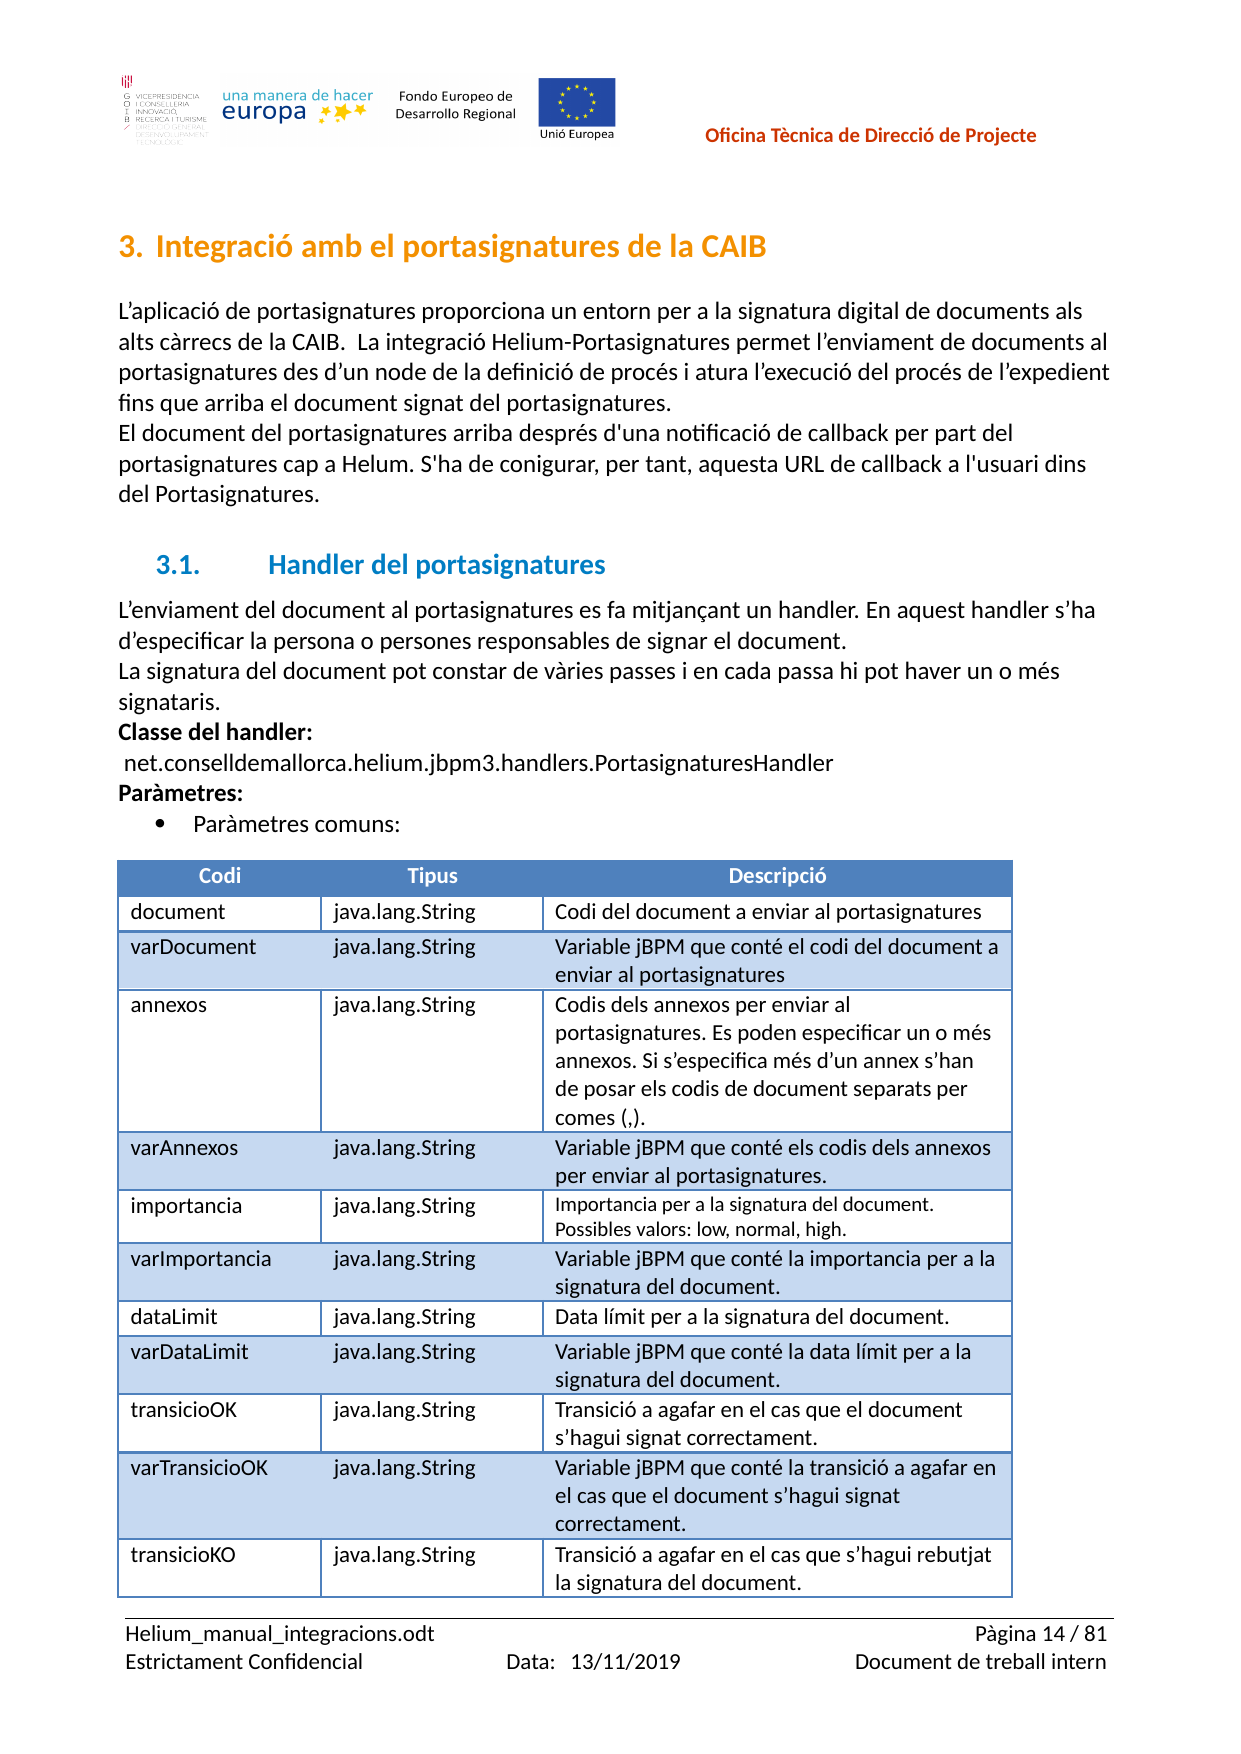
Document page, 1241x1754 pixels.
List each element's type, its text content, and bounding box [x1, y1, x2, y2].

table_cell java.lang.String [322, 1302, 542, 1335]
table_cell java.lang.String [322, 1540, 542, 1596]
table_cell java.lang.String [322, 1191, 542, 1242]
table_cell dataLimit [119, 1302, 320, 1335]
table_cell varDocument [119, 933, 321, 988]
text L’enviament del document al portasignatures es fa mitjançant un handler. En aquest handler s’ha d’especificar la persona o persones responsables de signar el document. [118, 594, 1122, 656]
table_cell annexos [119, 991, 320, 1131]
subtitle Integració amb el portasignatures de la CAIB [118, 225, 1122, 266]
table_cell java.lang.String [321, 1454, 543, 1538]
table_cell Variable jBPM que conté els codis dels annexos per enviar al portasignatures. [543, 1133, 1011, 1189]
table_cell java.lang.String [321, 1337, 543, 1393]
list Paràmetres comuns: [156, 808, 1122, 839]
table_cell Data límit per a la signatura del document. [544, 1302, 1011, 1335]
picture [118, 73, 213, 147]
table_cell java.lang.String [322, 991, 542, 1131]
table_header Codi [119, 862, 321, 895]
text Classe del handler: [118, 717, 1122, 747]
text La signatura del document pot constar de vàries passes i en cada passa hi pot haver un o més signataris. [118, 656, 1122, 717]
table_cell Variable jBPM que conté la transició a agafar en el cas que el document s’hagui signat correctament. [543, 1454, 1011, 1538]
table_cell Variable jBPM que conté la data límit per a la signatura del document. [543, 1337, 1011, 1393]
table_cell transicioOK [119, 1395, 320, 1451]
table_header Tipus [321, 862, 543, 895]
table_cell transicioKO [119, 1540, 320, 1596]
table_cell java.lang.String [321, 933, 543, 988]
table_cell Codis dels annexos per enviar al portasignatures. Es poden especificar un o més annexos. Si s’especifica més d’un annex s’han de posar els codis de document separats per comes (,). [544, 991, 1011, 1131]
text L’aplicació de portasignatures proporciona un entorn per a la signatura digital de documents als alts càrrecs de la CAIB. La integració Helium-Portasignatures permet l’enviament de documents al portasignatures des d’un node de la definició de procés i atura l’execució del procés de l’expedient fins que arriba el document signat del portasignatures. [118, 295, 1122, 417]
table_header Descripció [543, 862, 1011, 895]
table_cell Variable jBPM que conté la importancia per a la signatura del document. [543, 1244, 1011, 1300]
table_cell varAnnexos [119, 1133, 321, 1189]
text net.conselldemallorca.helium.jbpm3.handlers.PortasignaturesHandler [118, 747, 1122, 778]
table_cell varDataLimit [119, 1337, 321, 1393]
table_cell Variable jBPM que conté el codi del document a enviar al portasignatures [543, 933, 1011, 988]
table_cell importancia [119, 1191, 320, 1242]
subtitle Handler del portasignatures [155, 546, 1122, 582]
table_cell document [119, 897, 320, 930]
table_cell Transició a agafar en el cas que el document s’hagui signat correctament. [544, 1395, 1011, 1451]
picture [219, 73, 621, 147]
table_cell java.lang.String [322, 897, 542, 930]
text Paràmetres: [118, 778, 1122, 808]
table_cell varTransicioOK [119, 1454, 321, 1538]
table_cell java.lang.String [321, 1133, 543, 1189]
text El document del portasignatures arriba després d'una notificació de callback per part del portasignatures cap a Helum. S'ha de conigurar, per tant, aquesta URL de callback a l'usuari dins del Portasignatures. [118, 417, 1122, 509]
table_cell Importancia per a la signatura del document. Possibles valors: low, normal, high. [544, 1191, 1011, 1242]
table_cell java.lang.String [321, 1244, 543, 1300]
table_cell Codi del document a enviar al portasignatures [544, 897, 1011, 930]
table_cell Transició a agafar en el cas que s’hagui rebutjat la signatura del document. [544, 1540, 1011, 1596]
table_cell java.lang.String [322, 1395, 542, 1451]
table_cell varImportancia [119, 1244, 321, 1300]
